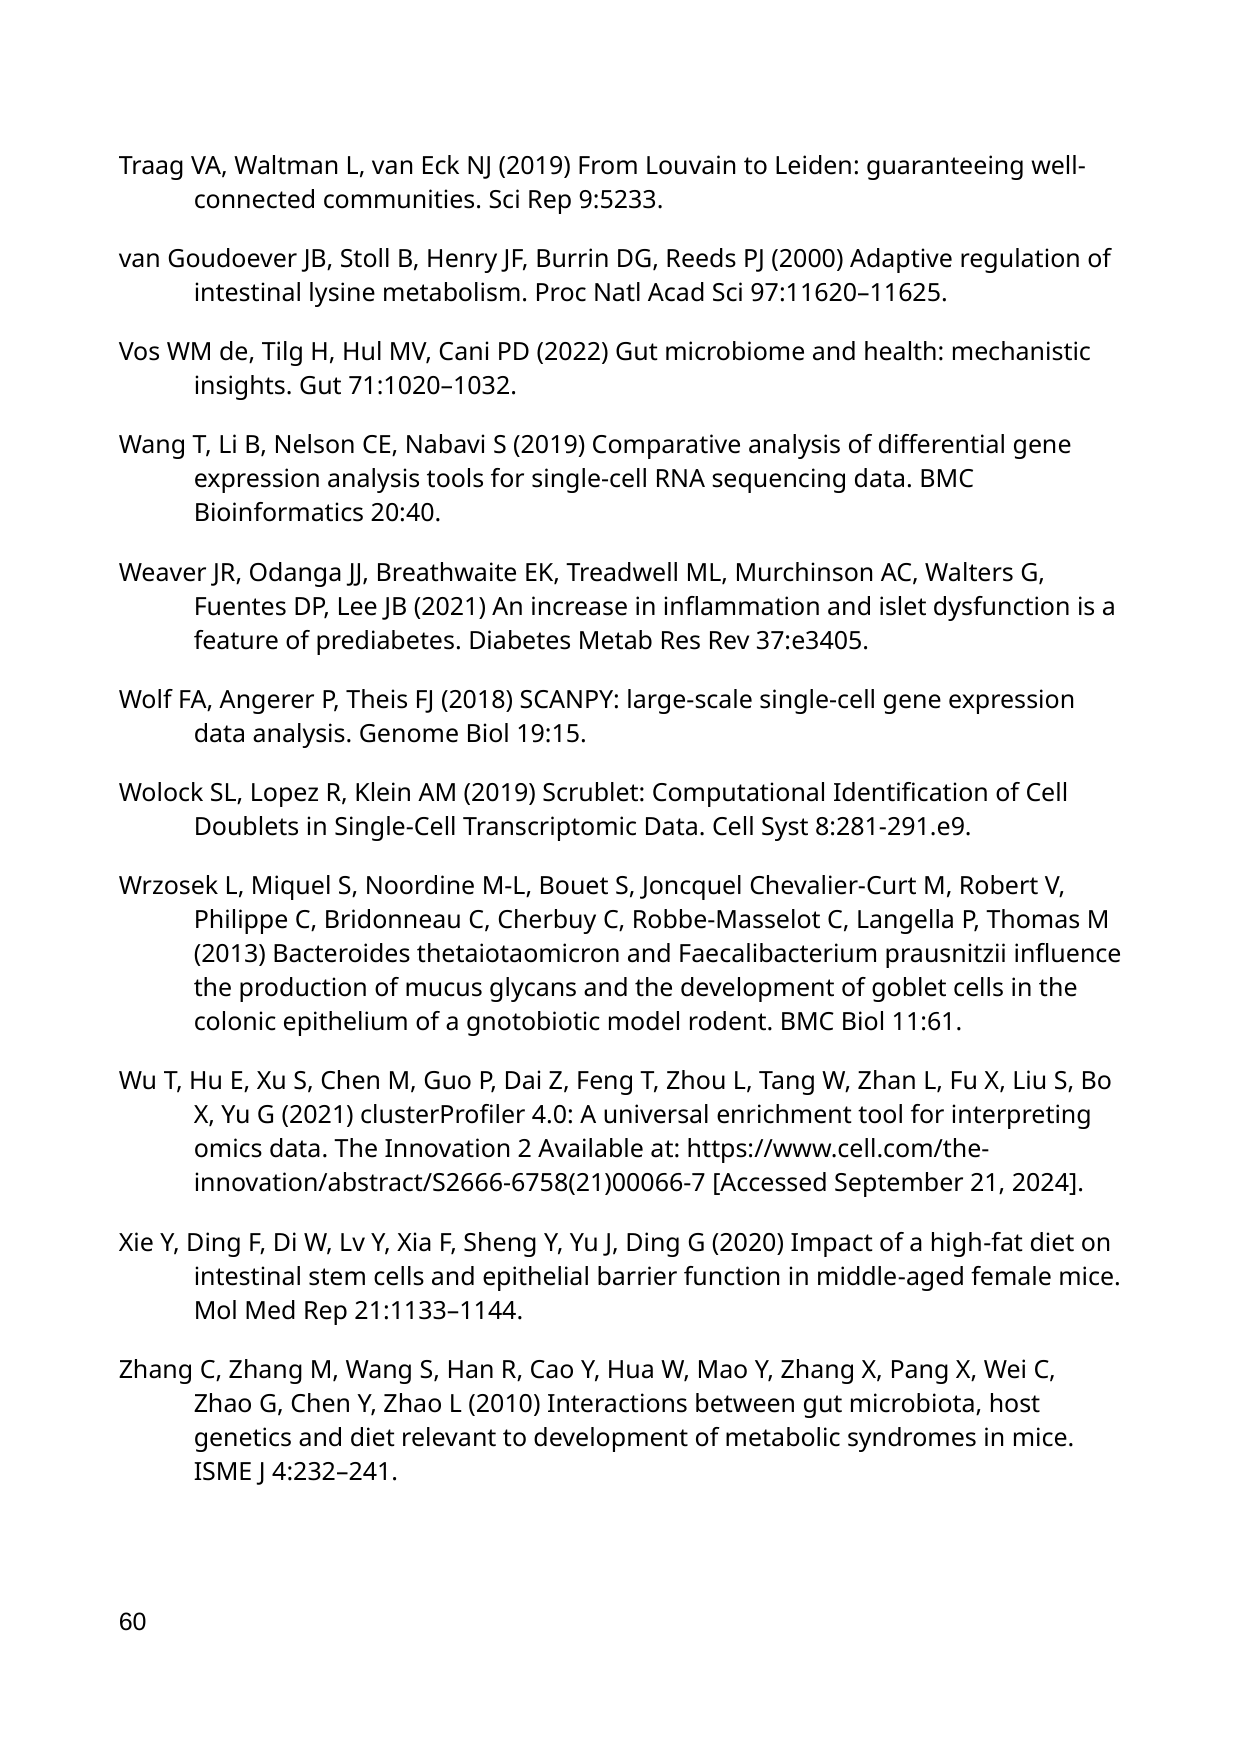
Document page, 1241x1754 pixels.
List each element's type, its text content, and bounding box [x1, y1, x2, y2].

text Vos WM de, Tilg H, Hul MV, Cani PD (2022) Gut microbiome and health: mechanistic insights. Gut 71:1020–1032. [118, 334, 1122, 402]
text Weaver JR, Odanga JJ, Breathwaite EK, Treadwell ML, Murchinson AC, Walters G, Fuentes DP, Lee JB (2021) An increase in inflammation and islet dysfunction is a feature of prediabetes. Diabetes Metab Res Rev 37:e3405. [118, 554, 1122, 656]
text Wu T, Hu E, Xu S, Chen M, Guo P, Dai Z, Feng T, Zhou L, Tang W, Zhan L, Fu X, Liu S, Bo X, Yu G (2021) clusterProfiler 4.0: A universal enrichment tool for interpreting omics data. The Innovation 2 Available at: https://www.cell.com/the-innovation/abstract/S2666-6758(21)00066-7 [Accessed September 21, 2024]. [118, 1063, 1122, 1199]
text Wolock SL, Lopez R, Klein AM (2019) Scrublet: Computational Identification of Cell Doublets in Single-Cell Transcriptomic Data. Cell Syst 8:281-291.e9. [118, 774, 1122, 843]
text Xie Y, Ding F, Di W, Lv Y, Xia F, Sheng Y, Yu J, Ding G (2020) Impact of a high‑fat diet on intestinal stem cells and epithelial barrier function in middle‑aged female mice. Mol Med Rep 21:1133–1144. [118, 1224, 1122, 1326]
text Wolf FA, Angerer P, Theis FJ (2018) SCANPY: large-scale single-cell gene expression data analysis. Genome Biol 19:15. [118, 681, 1122, 749]
text van Goudoever JB, Stoll B, Henry JF, Burrin DG, Reeds PJ (2000) Adaptive regulation of intestinal lysine metabolism. Proc Natl Acad Sci 97:11620–11625. [118, 241, 1122, 309]
text Zhang C, Zhang M, Wang S, Han R, Cao Y, Hua W, Mao Y, Zhang X, Pang X, Wei C, Zhao G, Chen Y, Zhao L (2010) Interactions between gut microbiota, host genetics and diet relevant to development of metabolic syndromes in mice. ISME J 4:232–241. [118, 1351, 1122, 1488]
text Wang T, Li B, Nelson CE, Nabavi S (2019) Comparative analysis of differential gene expression analysis tools for single-cell RNA sequencing data. BMC Bioinformatics 20:40. [118, 427, 1122, 529]
text Traag VA, Waltman L, van Eck NJ (2019) From Louvain to Leiden: guaranteeing well-connected communities. Sci Rep 9:5233. [118, 148, 1122, 216]
text Wrzosek L, Miquel S, Noordine M-L, Bouet S, Joncquel Chevalier-Curt M, Robert V, Philippe C, Bridonneau C, Cherbuy C, Robbe-Masselot C, Langella P, Thomas M (2013) Bacteroides thetaiotaomicron and Faecalibacterium prausnitzii influence the production of mucus glycans and the development of goblet cells in the colonic epithelium of a gnotobiotic model rodent. BMC Biol 11:61. [118, 868, 1122, 1038]
